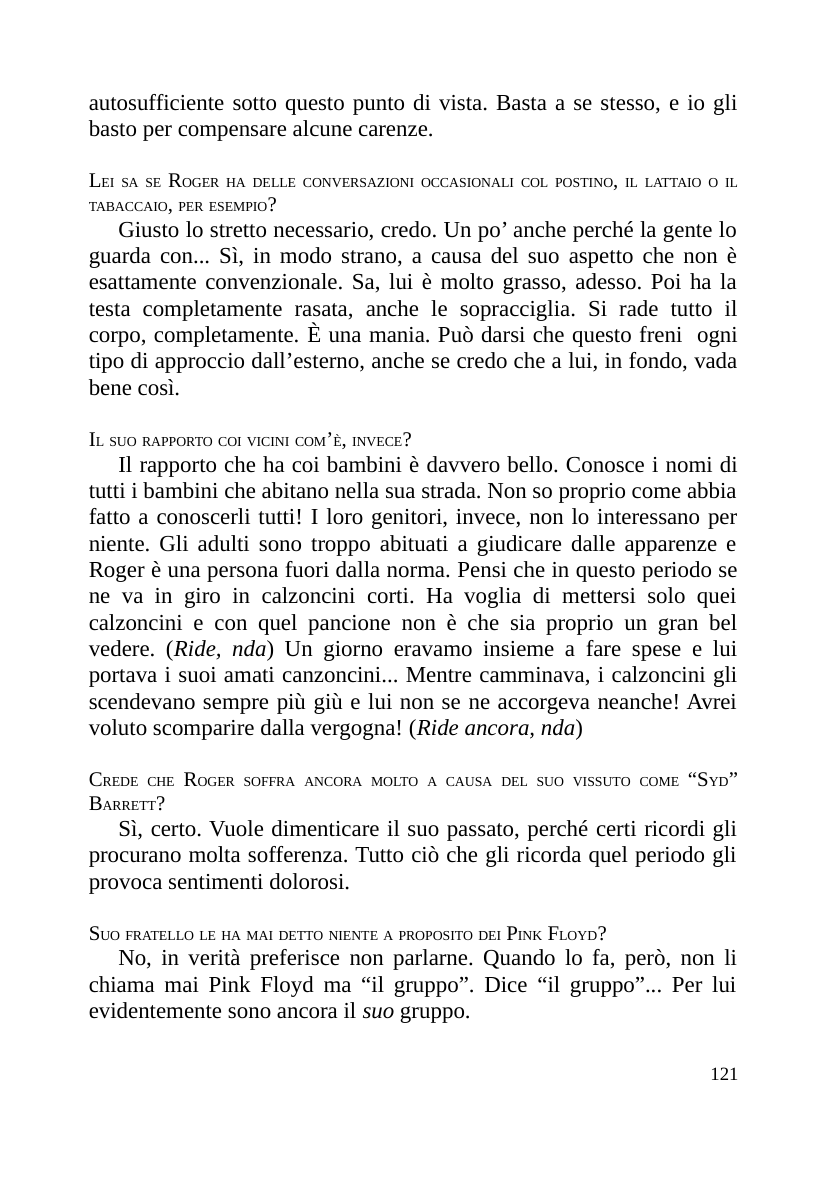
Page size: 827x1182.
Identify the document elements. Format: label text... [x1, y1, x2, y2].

text Crede che Roger soffra ancora molto a causa del suo vissuto come “Syd” Barrett? [88, 767, 738, 815]
text Sì, certo. Vuole dimenticare il suo passato, perché certi ricordi gli procurano molta sofferenza. Tutto ciò che gli ricorda quel periodo gli provoca sentimenti dolorosi. [88, 815, 738, 894]
text Il suo rapporto coi vicini com’è, invece? [88, 427, 738, 451]
text autosufficiente sotto questo punto di vista. Basta a se stesso, e io gli basto per compensare alcune carenze. [88, 88, 738, 141]
text No, in verità preferisce non parlarne. Quando lo fa, però, non li chiama mai Pink Floyd ma “il gruppo”. Dice “il gruppo”... Per lui evidentemente sono ancora il suo gruppo. [88, 944, 738, 1023]
text Il rapporto che ha coi bambini è davvero bello. Conosce i nomi di tutti i bambini che abitano nella sua strada. Non so proprio come abbia fatto a conoscerli tutti! I loro genitori, invece, non lo interessano per niente. Gli adulti sono troppo abituati a giudicare dalle apparenze e Roger è una persona fuori dalla norma. Pensi che in questo periodo se ne va in giro in calzoncini corti. Ha voglia di mettersi solo quei calzoncini e con quel pancione non è che sia proprio un gran bel vedere. (Ride, nda) Un giorno eravamo insieme a fare spese e lui portava i suoi amati canzoncini... Mentre camminava, i calzoncini gli scendevano sempre più giù e lui non se ne accorgeva neanche! Avrei voluto scomparire dalla vergogna! (Ride ancora, nda) [88, 451, 738, 741]
text Giusto lo stretto necessario, credo. Un po’ anche perché la gente lo guarda con... Sì, in modo strano, a causa del suo aspetto che non è esattamente convenzionale. Sa, lui è molto grasso, adesso. Poi ha la testa completamente rasata, anche le sopracciglia. Si rade tutto il corpo, completamente. è una mania. Può darsi che questo freni ogni tipo di approccio dall’esterno, anche se credo che a lui, in fondo, vada bene così. [88, 216, 738, 400]
text Suo fratello le ha mai detto niente a proposito dei Pink Floyd? [88, 920, 738, 944]
text Lei sa se Roger ha delle conversazioni occasionali col postino, il lattaio o il tabaccaio, per esempio? [88, 168, 738, 216]
